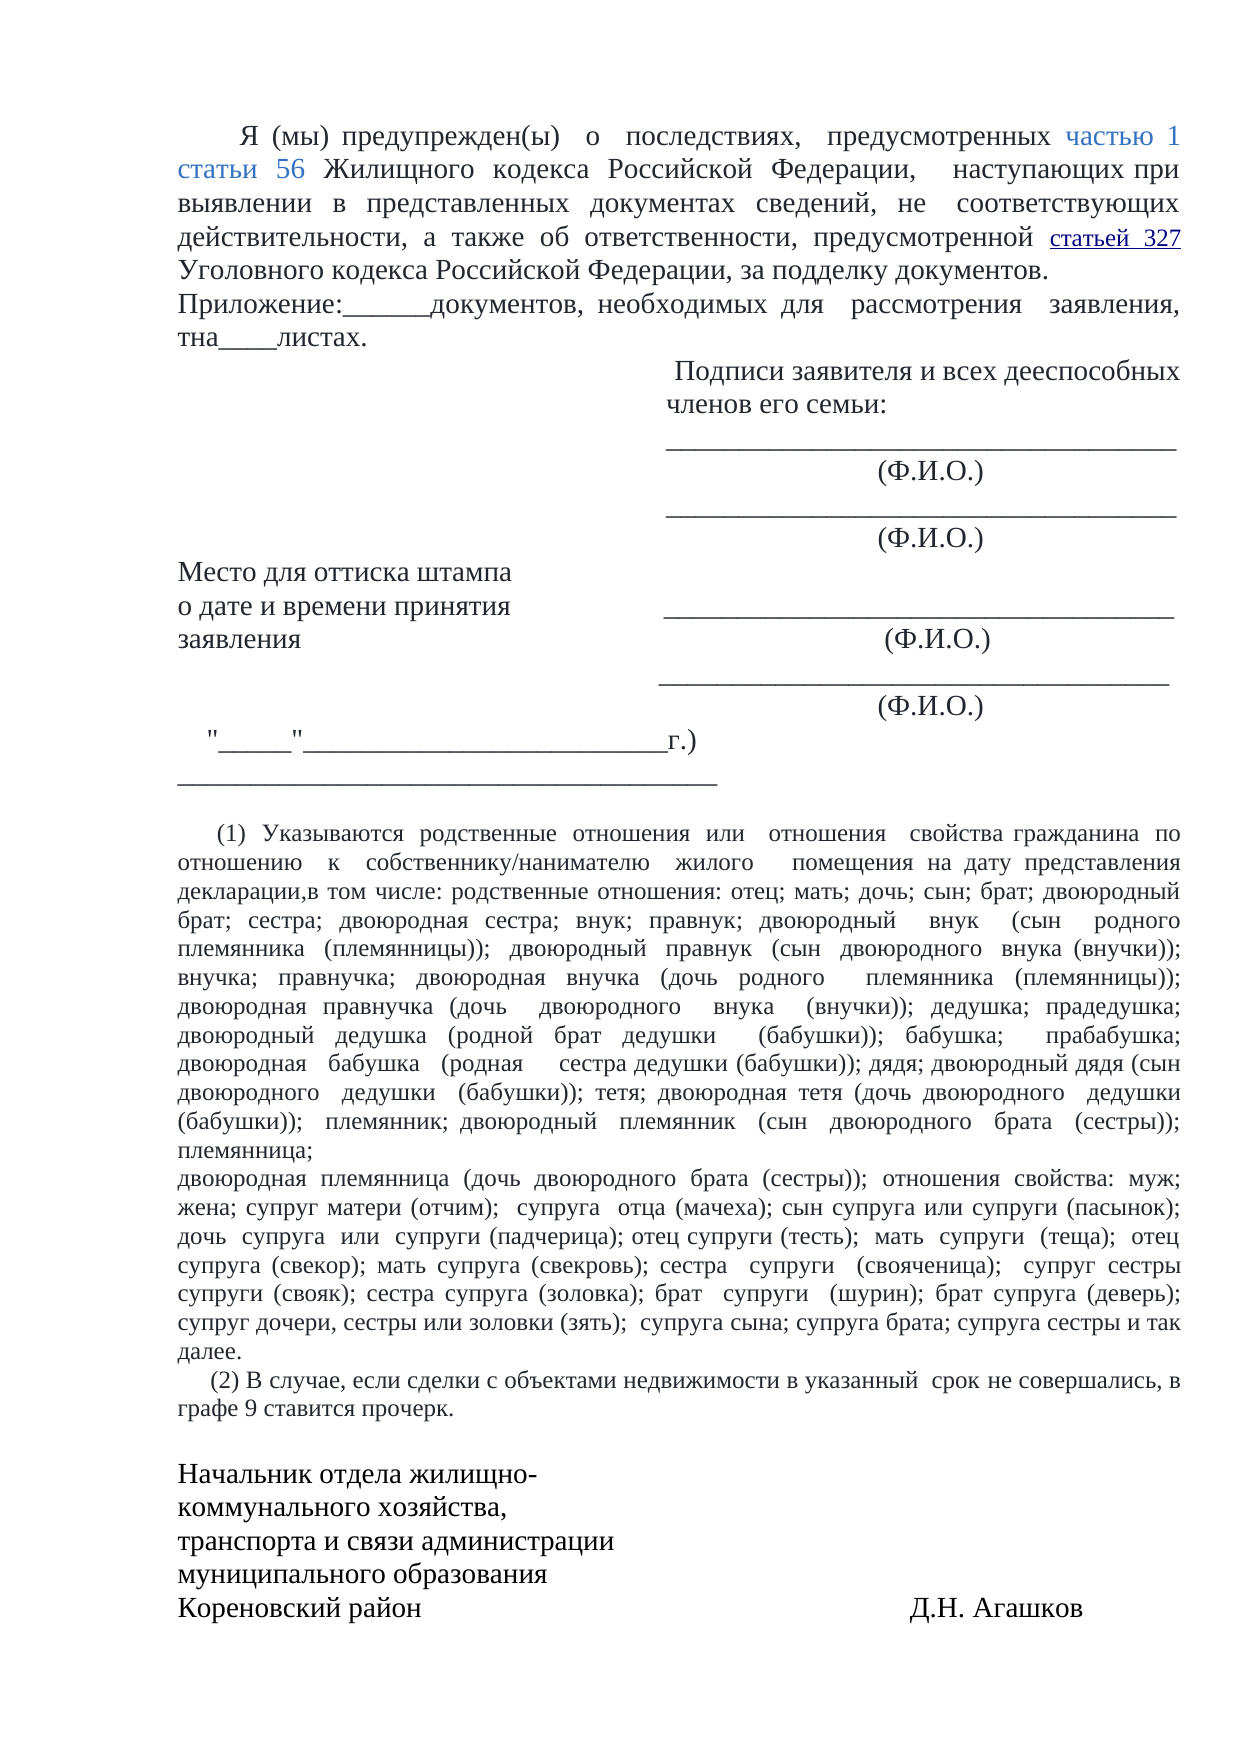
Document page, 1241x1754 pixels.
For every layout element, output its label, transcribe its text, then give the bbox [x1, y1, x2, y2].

text Кореновский район Д.Н. Агашков [177, 1590, 1181, 1623]
text транспорта и связи администрации [177, 1523, 1181, 1556]
text Место для оттиска штампа [177, 554, 1181, 588]
text заявления (Ф.И.О.) [177, 621, 1181, 655]
text (Ф.И.О.) [177, 453, 1181, 487]
text _____________________________________ [177, 755, 1181, 789]
text Подписи заявителя и всех дееспособных [177, 353, 1181, 386]
text Я (мы) предупрежден(ы) о последствиях, предусмотренных частью 1 статьи 56 Жилищного кодекса Российской Федерации, наступающих при выявлении в представленных документах сведений, не соответствующих действительности, а также об ответственности, предусмотренной статьей 327 Уголовного кодекса Российской Федерации, за подделку документов. [177, 118, 1181, 286]
text (Ф.И.О.) [177, 521, 1181, 554]
text членов его семьи: [177, 386, 1181, 420]
text Начальник отдела жилищно- [177, 1456, 1181, 1489]
text коммунального хозяйства, [177, 1489, 1181, 1523]
text ___________________________________ [177, 655, 1181, 688]
text ___________________________________ [177, 420, 1181, 453]
text (2) В случае, если сделки с объектами недвижимости в указанный срок не совершались, в графе 9 ставится прочерк. [177, 1365, 1181, 1422]
text двоюродная племянница (дочь двоюродного брата (сестры)); отношения свойства: муж; жена; супруг матери (отчим); супруга отца (мачеха); сын супруга или супруги (пасынок); дочь супруга или супруги (падчерица); отец супруги (тесть); мать супруги (теща); отец супруга (свекор); мать супруга (свекровь); сестра супруги (свояченица); супруг сестры супруги (свояк); сестра супруга (золовка); брат супруги (шурин); брат супруга (деверь); супруг дочери, сестры или золовки (зять); супруга сына; супруга брата; супруга сестры и так далее. [177, 1163, 1181, 1365]
text муниципального образования [177, 1556, 1181, 1590]
text Приложение:______документов, необходимых для рассмотрения заявления, тна____листах. [177, 286, 1181, 353]
text "_____"_________________________г.) [177, 722, 1181, 755]
text ___________________________________ [177, 487, 1181, 521]
text о дате и времени принятия ___________________________________ [177, 588, 1181, 621]
text (Ф.И.О.) [177, 688, 1181, 722]
text (1) Указываются родственные отношения или отношения свойства гражданина по отношению к собственнику/нанимателю жилого помещения на дату представления декларации,в том числе: родственные отношения: отец; мать; дочь; сын; брат; двоюродный брат; сестра; двоюродная сестра; внук; правнук; двоюродный внук (сын родного племянника (племянницы)); двоюродный правнук (сын двоюродного внука (внучки)); внучка; правнучка; двоюродная внучка (дочь родного племянника (племянницы)); двоюродная правнучка (дочь двоюродного внука (внучки)); дедушка; прадедушка; двоюродный дедушка (родной брат дедушки (бабушки)); бабушка; прабабушка; двоюродная бабушка (родная сестра дедушки (бабушки)); дядя; двоюродный дядя (сын двоюродного дедушки (бабушки)); тетя; двоюродная тетя (дочь двоюродного дедушки (бабушки)); племянник; двоюродный племянник (сын двоюродного брата (сестры)); племянница; [177, 818, 1181, 1163]
